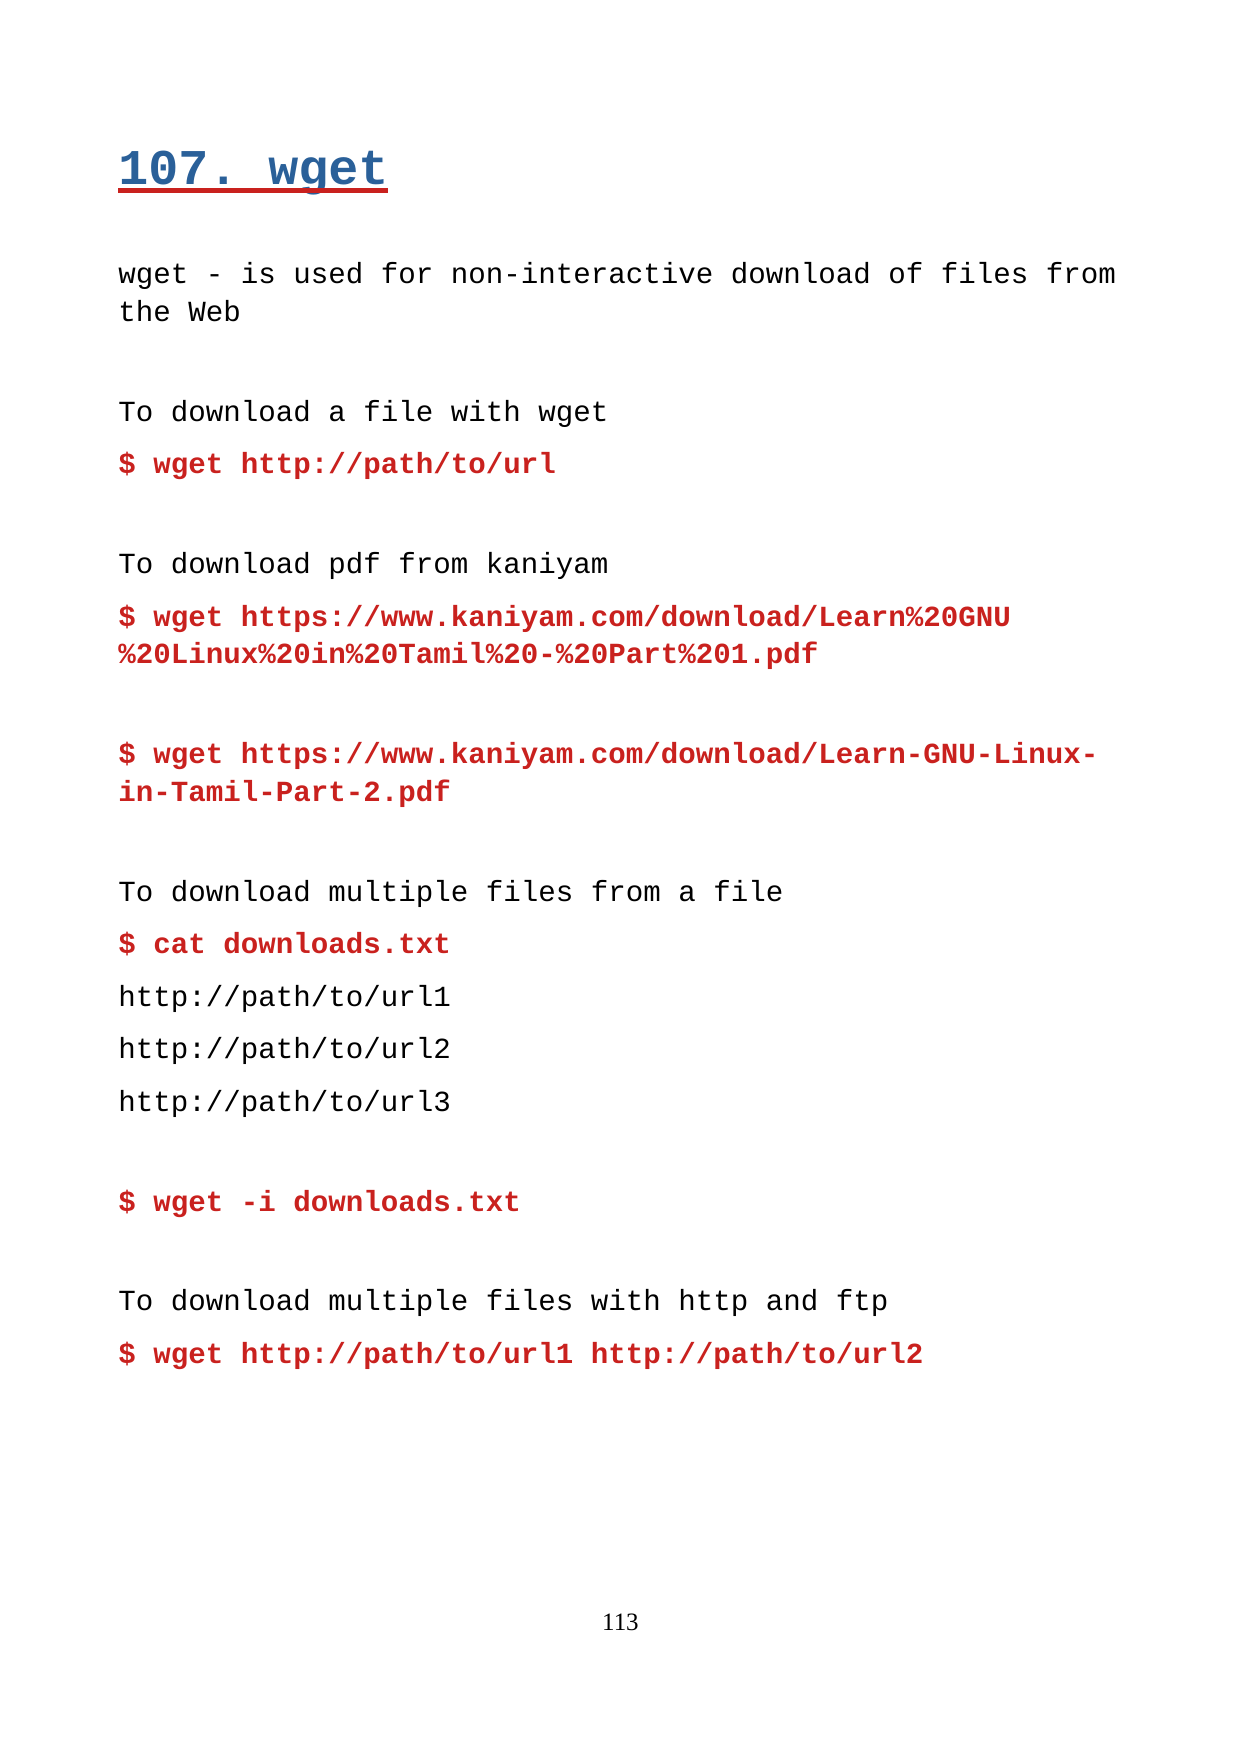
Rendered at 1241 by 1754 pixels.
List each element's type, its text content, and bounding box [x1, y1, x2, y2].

text To download a file with wget [118, 397, 1122, 430]
text http://path/to/url1 [118, 982, 1122, 1015]
text wget - is used for non-interactive download of files from the Web [118, 259, 1122, 330]
text To download pdf from kaniyam [118, 549, 1122, 582]
text $ cat downloads.txt [118, 929, 1122, 962]
text $ wget https://www.kaniyam.com/download/Learn-GNU-Linux-in-Tamil-Part-2.pdf [118, 739, 1122, 810]
text $ wget http://path/to/url [118, 449, 1122, 483]
text http://path/to/url2 [118, 1034, 1122, 1067]
text $ wget http://path/to/url1 http://path/to/url2 [118, 1339, 1122, 1372]
subtitle 107. wget [118, 143, 1122, 200]
text $ wget -i downloads.txt [118, 1187, 1122, 1220]
text To download multiple files with http and ftp [118, 1286, 1122, 1319]
text To download multiple files from a file [118, 877, 1122, 910]
text http://path/to/url3 [118, 1087, 1122, 1120]
text $ wget https://www.kaniyam.com/download/Learn%20GNU%20Linux%20in%20Tamil%20-%20Part%201.pdf [118, 602, 1122, 673]
